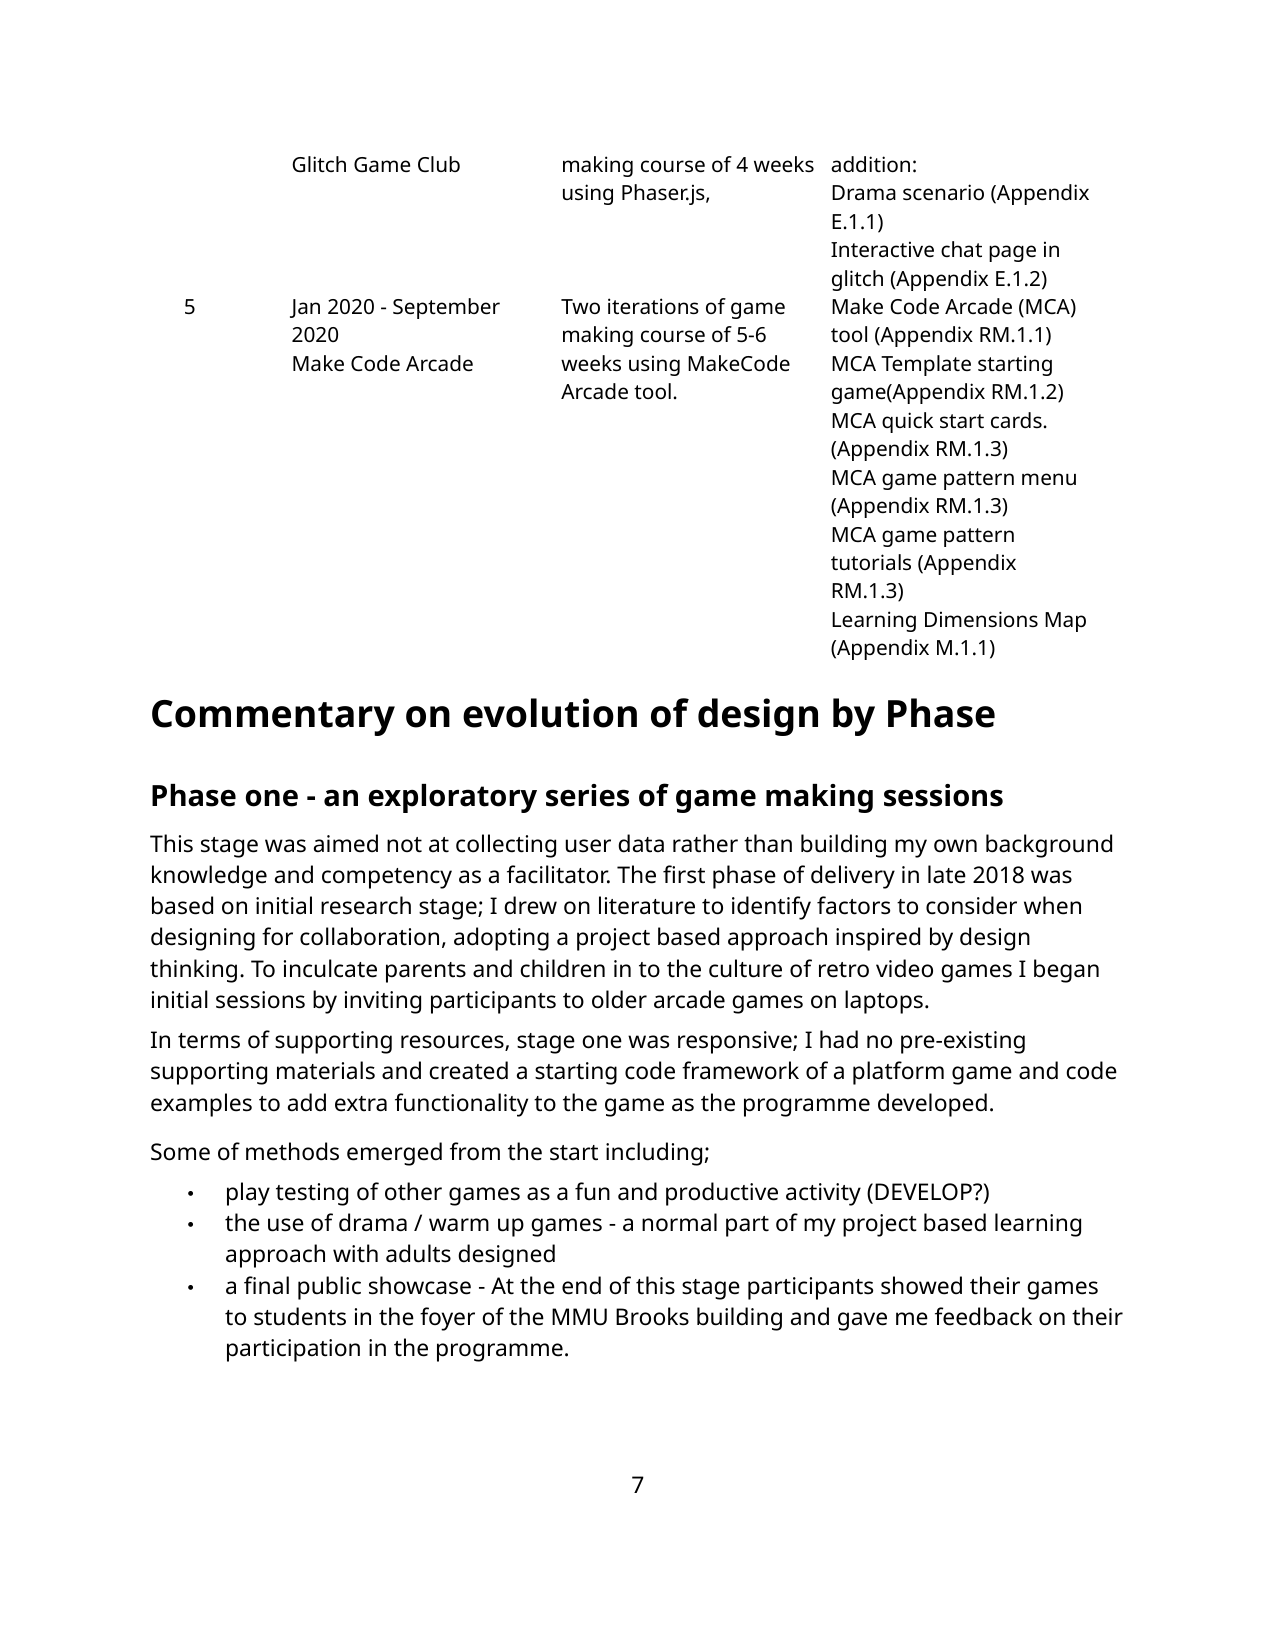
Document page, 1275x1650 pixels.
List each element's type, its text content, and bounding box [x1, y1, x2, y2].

list a final public showcase - At the end of this stage participants showed their games to students in the foyer of the MMU Brooks building and gave me feedback on their participation in the programme. [187, 1270, 1125, 1363]
table_cell 5 [179, 292, 287, 662]
table_cell making course of 4 weeks using Phaser.js, [557, 150, 826, 292]
table_cell addition: Drama scenario (Appendix E.1.1) Interactive chat page in glitch (Appendix E.1.2) [826, 150, 1096, 292]
table_cell [179, 150, 287, 292]
text In terms of supporting resources, stage one was responsive; I had no pre-existing supporting materials and created a starting code framework of a platform game and code examples to add extra functionality to the game as the programme developed. [150, 1024, 1125, 1118]
table_cell Two iterations of game making course of 5-6 weeks using MakeCode Arcade tool. [557, 292, 826, 662]
table_cell Glitch Game Club [287, 150, 557, 292]
list play testing of other games as a fun and productive activity (DEVELOP?) [187, 1176, 1125, 1207]
text This stage was aimed not at collecting user data rather than building my own background knowledge and competency as a facilitator. The first phase of delivery in late 2018 was based on initial research stage; I drew on literature to identify factors to consider when designing for collaboration, adopting a project based approach inspired by design thinking. To inculcate parents and children in to the culture of retro video games I began initial sessions by inviting participants to older arcade games on laptops. [150, 828, 1125, 1015]
subtitle Phase one - an exploratory series of game making sessions [150, 775, 1125, 815]
table_cell Make Code Arcade (MCA) tool (Appendix RM.1.1) MCA Template starting game(Appendix RM.1.2) MCA quick start cards.(Appendix RM.1.3) MCA game pattern menu (Appendix RM.1.3) MCA game pattern tutorials (Appendix RM.1.3) Learning Dimensions Map (Appendix M.1.1) [826, 292, 1096, 662]
subtitle Commentary on evolution of design by Phase [150, 687, 1125, 738]
list the use of drama / warm up games - a normal part of my project based learning approach with adults designed [187, 1207, 1125, 1270]
table_cell Jan 2020 - September 2020 Make Code Arcade [287, 292, 557, 662]
text Some of methods emerged from the start including; [150, 1136, 1125, 1167]
